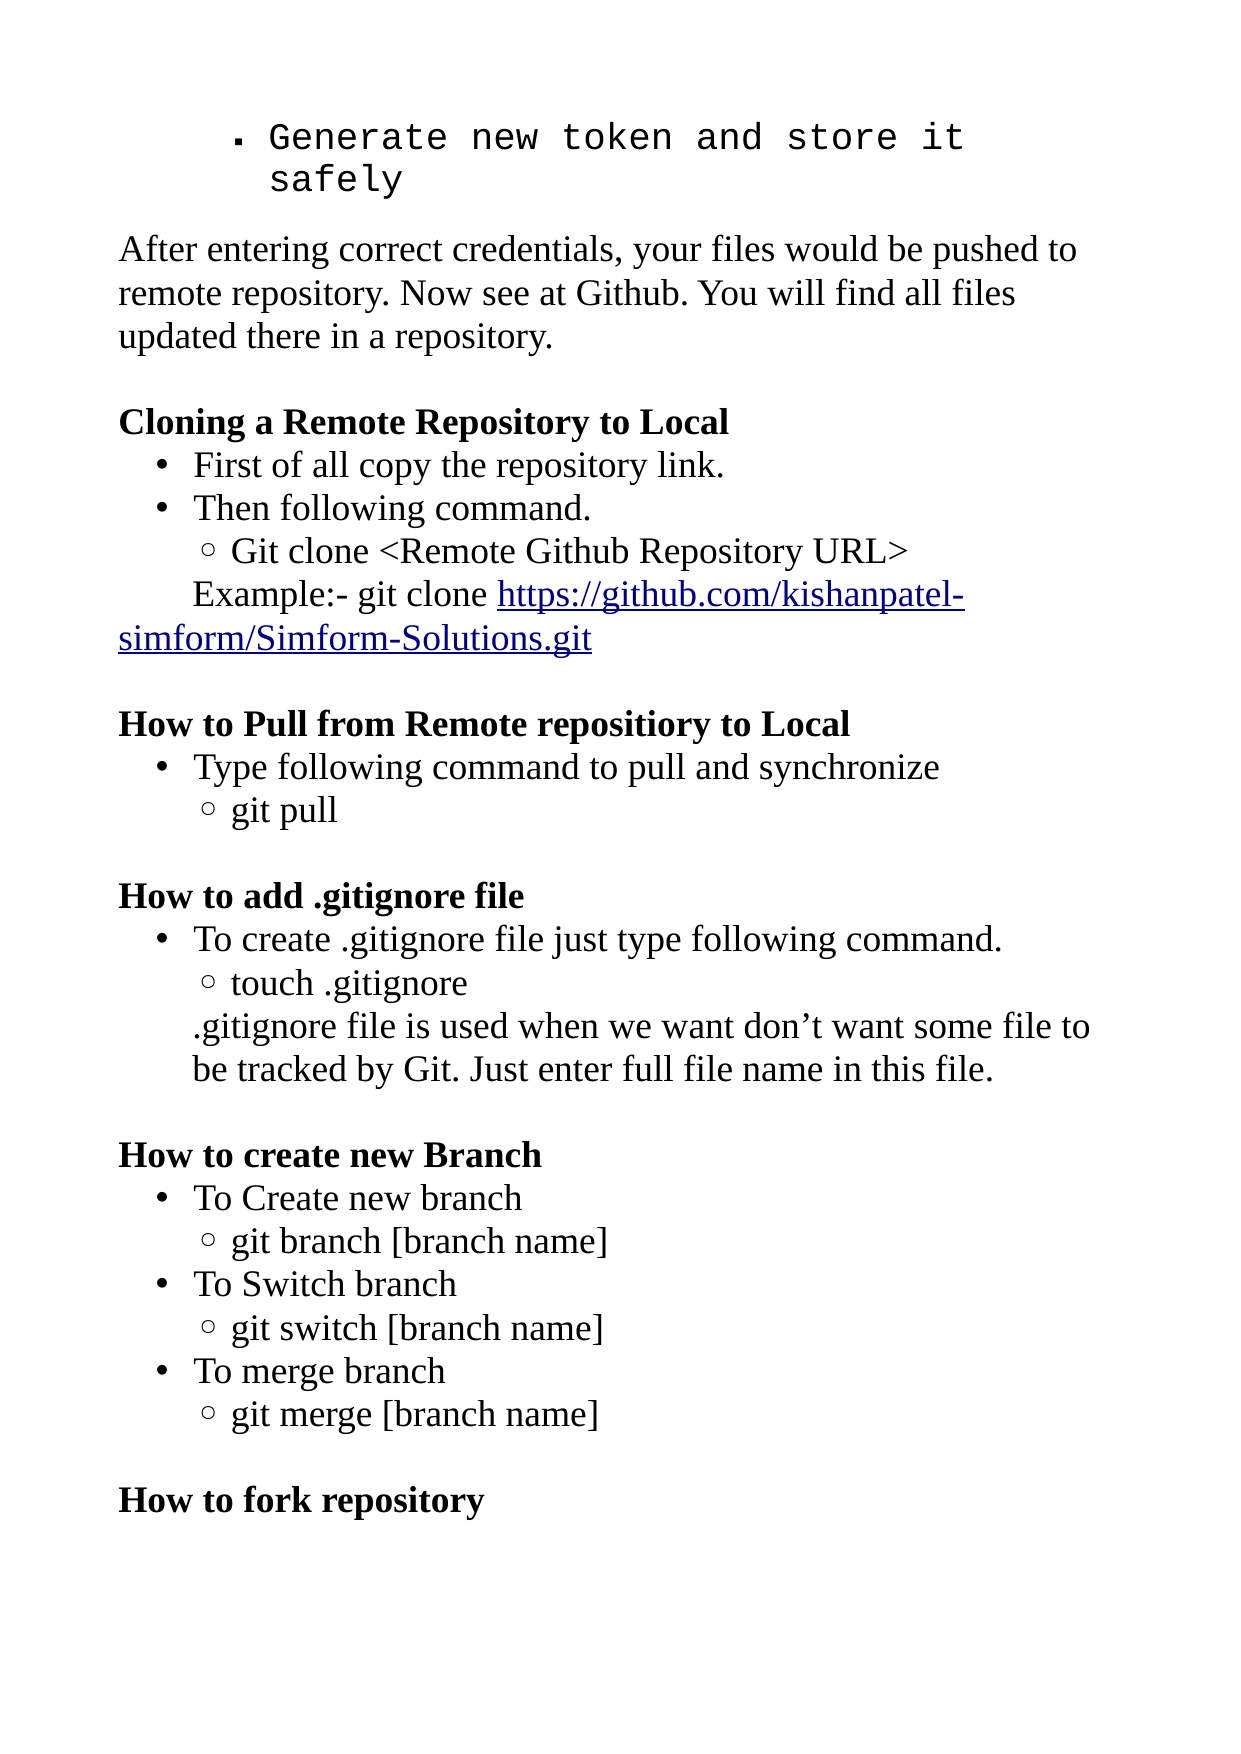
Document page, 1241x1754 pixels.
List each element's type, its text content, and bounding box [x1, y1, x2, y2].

list Type following command to pull and synchronize [156, 744, 1122, 787]
text Example:- git clone https://github.com/kishanpatel-simform/Simform-Solutions.git [118, 572, 1122, 658]
text .gitignore file is used when we want don’t want some file to be tracked by Git. Just enter full file name in this file. [118, 1003, 1122, 1089]
list Git clone <Remote Github Repository URL> [193, 529, 1122, 572]
text After entering correct credentials, your files would be pushed to remote repository. Now see at Github. You will find all files updated there in a repository. [118, 227, 1122, 356]
list git merge [branch name] [193, 1391, 1122, 1434]
list Generate new token and store it safely [231, 118, 1122, 203]
text How to Pull from Remote repositiory to Local [118, 701, 1122, 744]
list To merge branch [156, 1348, 1122, 1391]
text How to fork repository [118, 1477, 1122, 1521]
list git pull [193, 787, 1122, 831]
text How to create new Branch [118, 1132, 1122, 1176]
list git branch [branch name] [193, 1219, 1122, 1262]
list To Switch branch [156, 1262, 1122, 1305]
list To Create new branch [156, 1176, 1122, 1219]
list To create .gitignore file just type following command. [156, 917, 1122, 960]
list git switch [branch name] [193, 1305, 1122, 1348]
list First of all copy the repository link. [156, 442, 1122, 486]
text How to add .gitignore file [118, 874, 1122, 917]
text Cloning a Remote Repository to Local [118, 399, 1122, 442]
list touch .gitignore [193, 960, 1122, 1003]
list Then following command. [156, 486, 1122, 529]
